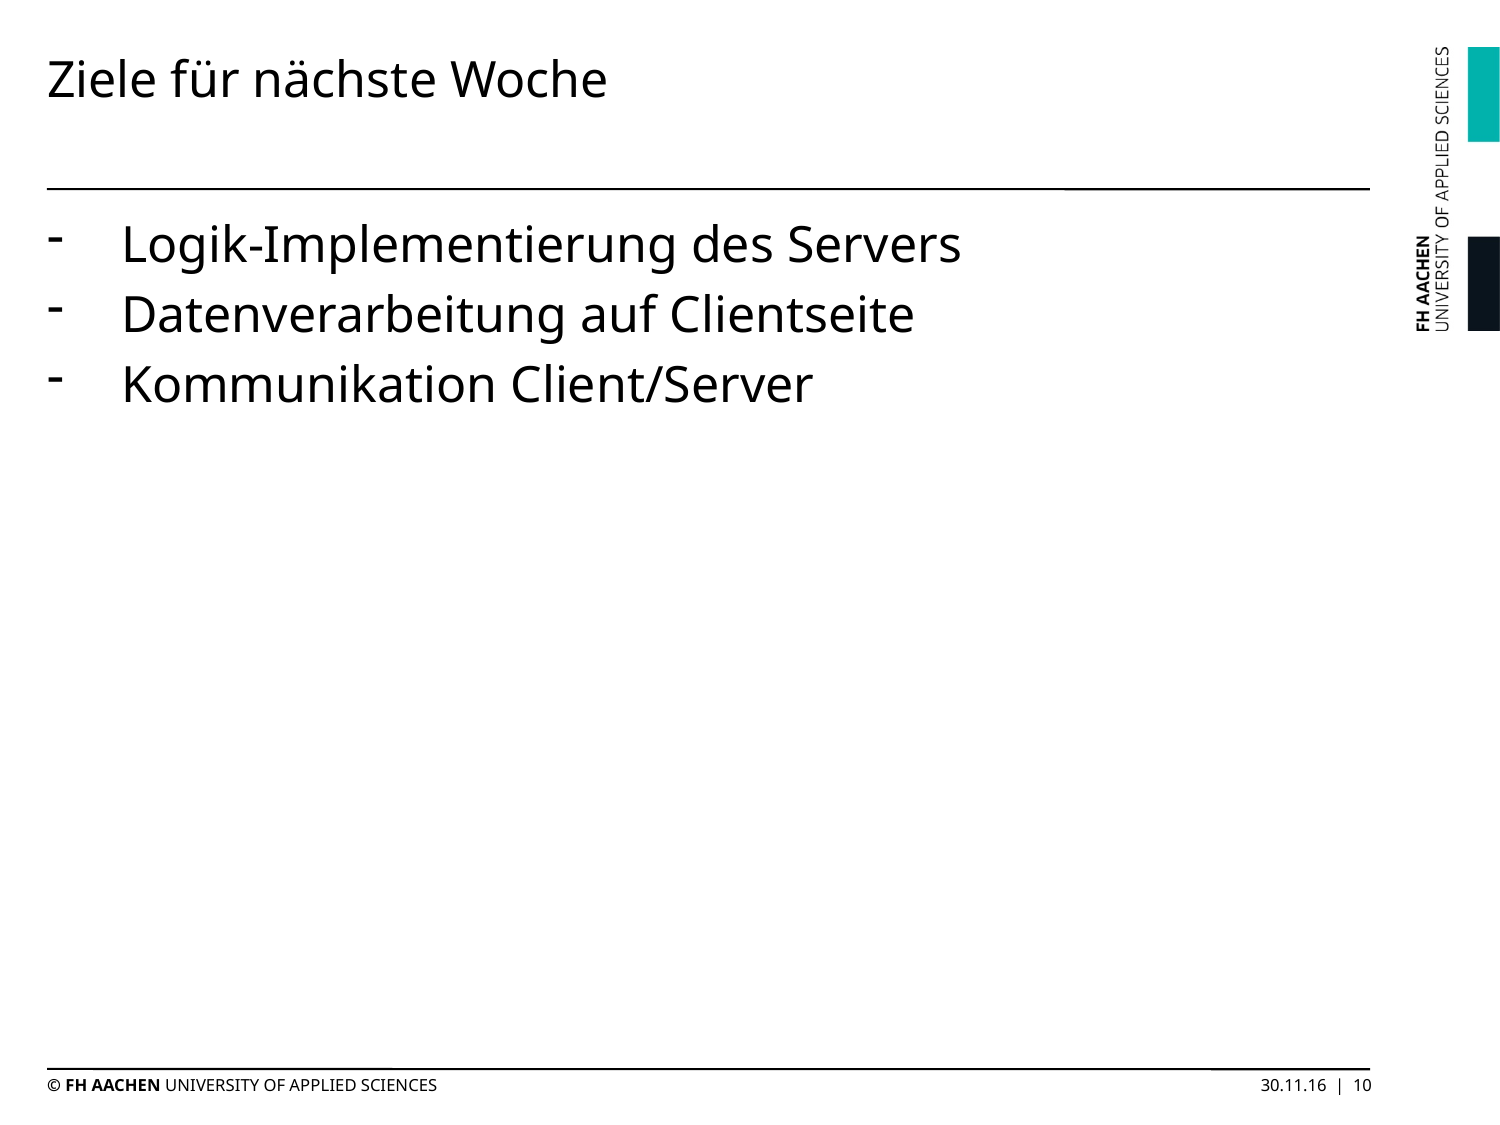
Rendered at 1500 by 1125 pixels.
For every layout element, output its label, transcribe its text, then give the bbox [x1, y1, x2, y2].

list Logik-Implementierung des Servers Datenverarbeitung auf Clientseite Kommunikation Client/Server [47, 212, 1372, 1040]
picture [1404, 47, 1500, 331]
title Ziele für nächste Woche [47, 47, 1370, 166]
